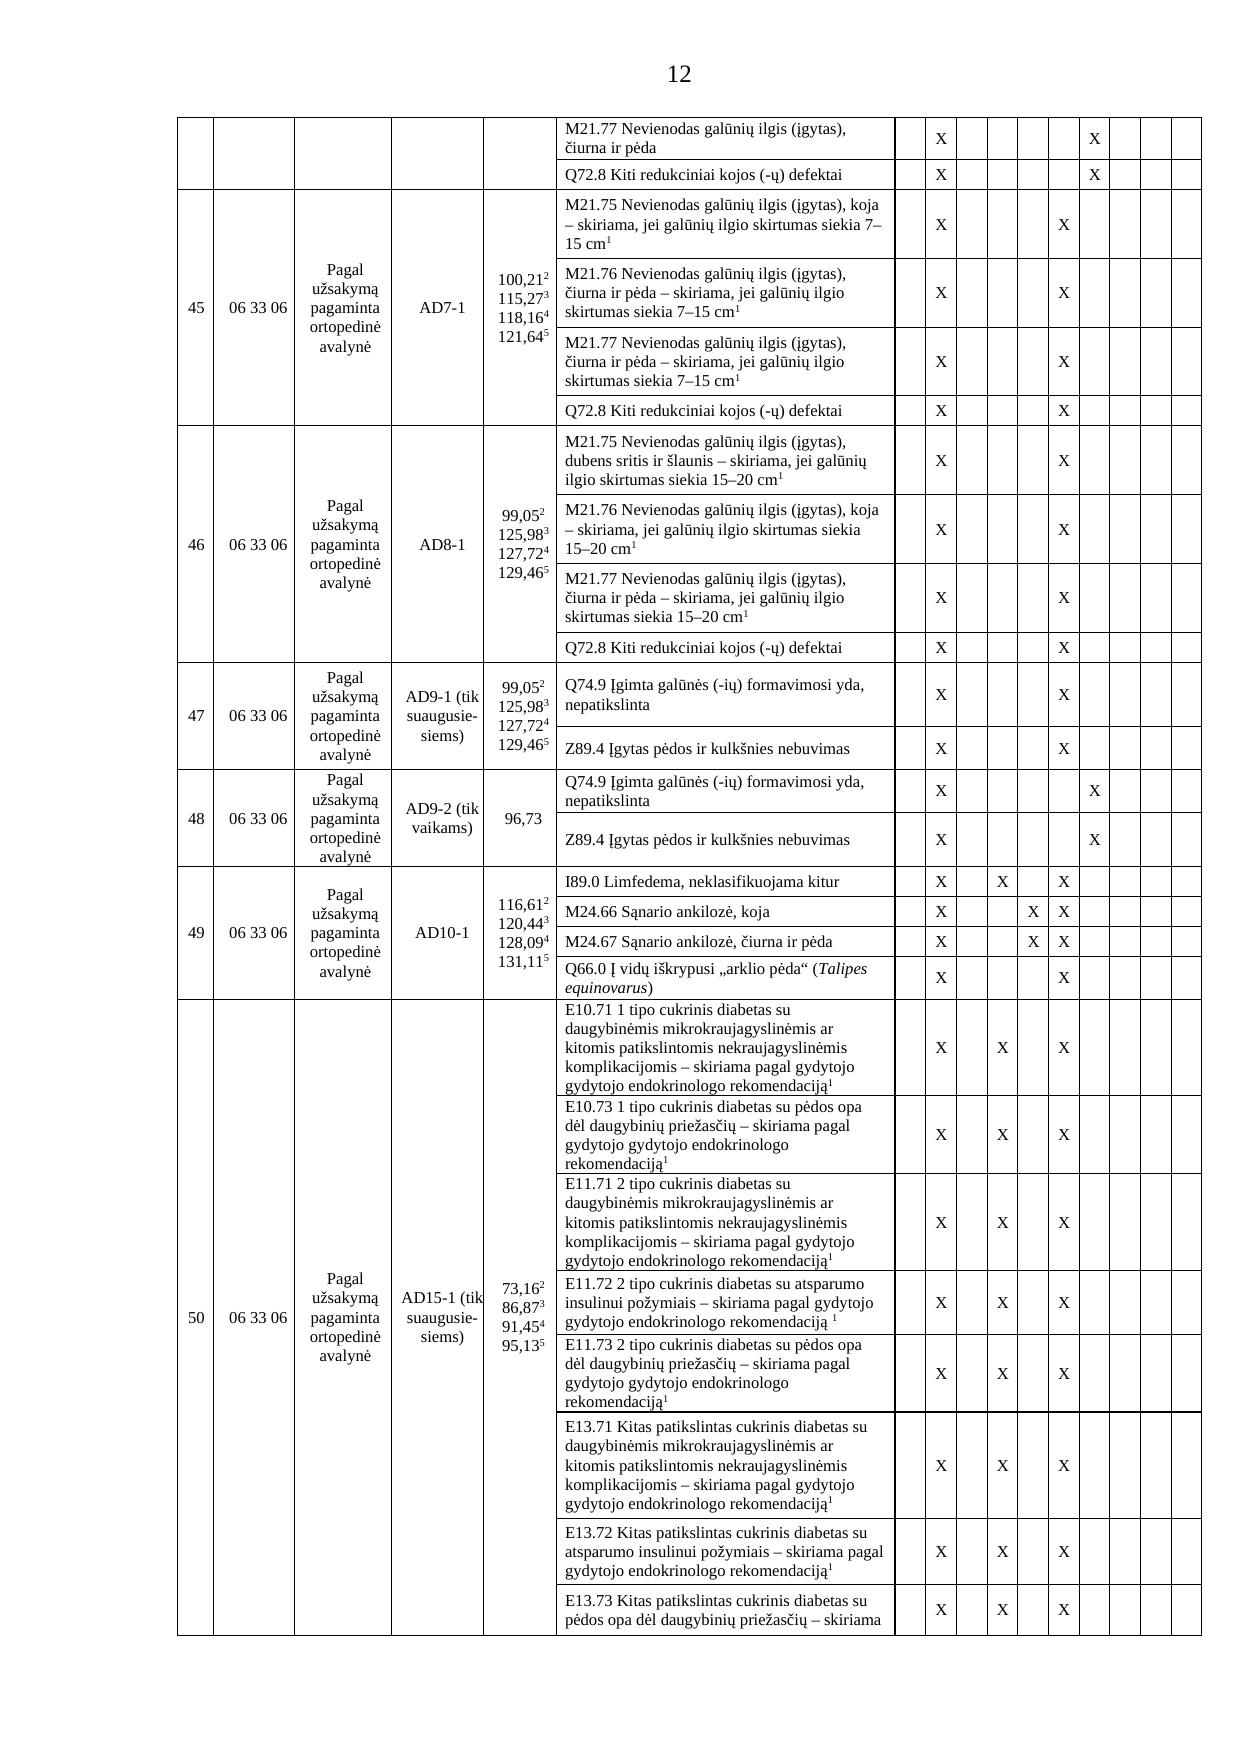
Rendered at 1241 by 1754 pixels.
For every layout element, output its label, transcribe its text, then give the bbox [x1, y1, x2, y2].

table_cell [1206, 159, 1212, 189]
table_cell [1206, 769, 1212, 812]
table_cell [957, 633, 987, 662]
table_cell [1141, 160, 1171, 189]
table_cell M21.77 Nevienodas galūnių ilgis (įgytas), čiurna ir pėda – skiriama, jei galūnių ilgio skirtumas siekia 7‒15 cm1 [557, 328, 894, 395]
table_cell X [926, 927, 956, 956]
table_cell [896, 564, 925, 632]
table_cell X [1049, 426, 1079, 494]
table_cell [988, 564, 1017, 632]
table_cell Pagal užsakymą pagaminta ortopedinė avalynė [295, 867, 391, 998]
table_cell X [926, 1335, 956, 1411]
table_cell [1172, 727, 1201, 769]
table_cell [1018, 564, 1048, 632]
table_cell [1080, 663, 1109, 726]
table_cell [1080, 927, 1109, 956]
table_cell [1018, 813, 1048, 866]
table_cell [1202, 866, 1206, 896]
table_cell [1110, 957, 1140, 998]
table_cell Q74.9 Įgimta galūnės (-ių) formavimosi yda, nepatikslinta [557, 770, 894, 812]
table_cell AD9-2 (tik vaikams) [392, 770, 483, 866]
table_cell [1080, 564, 1109, 632]
table_cell X [926, 495, 956, 563]
table_cell [1110, 867, 1140, 896]
table_cell Z89.4 Įgytas pėdos ir kulkšnies nebuvimas [557, 727, 894, 769]
table_cell [957, 1271, 987, 1334]
table_cell [1141, 1096, 1171, 1173]
table_cell [1110, 396, 1140, 425]
table_cell [1018, 396, 1048, 425]
table_cell [957, 426, 987, 494]
table_cell [1206, 896, 1212, 926]
table_cell [896, 927, 925, 956]
table_cell [957, 867, 987, 896]
table_cell [1172, 190, 1201, 258]
table_cell M21.76 Nevienodas galūnių ilgis (įgytas), čiurna ir pėda – skiriama, jei galūnių ilgio skirtumas siekia 7‒15 cm1 [557, 259, 894, 327]
table_cell [957, 1000, 987, 1095]
table_cell [1172, 1585, 1201, 1635]
table_cell [896, 1096, 925, 1173]
table_cell [1080, 190, 1109, 258]
table_cell 73,162 86,873 91,454 95,135 [484, 1000, 556, 1635]
table_cell [1202, 327, 1206, 395]
table_cell [1018, 495, 1048, 563]
table_cell [1206, 327, 1212, 395]
table_cell [1206, 1173, 1212, 1270]
table_cell [988, 328, 1017, 395]
table_cell [957, 160, 987, 189]
table_cell X [1049, 190, 1079, 258]
table_cell Q66.0 Į vidų iškrypusi „arklio pėda“ (Talipes equinovarus) [557, 957, 894, 998]
table_cell [957, 564, 987, 632]
table_cell [988, 770, 1017, 812]
table_cell X [988, 1271, 1017, 1334]
table_cell [1110, 770, 1140, 812]
table_cell AD9-1 (tik suaugusie-siems) [392, 663, 483, 769]
table_cell [1018, 1096, 1048, 1173]
table_cell [957, 957, 987, 998]
table_cell [1206, 189, 1212, 258]
table_cell [1080, 259, 1109, 327]
table_cell [988, 118, 1017, 159]
table_cell [1172, 867, 1201, 896]
table_cell 45 [178, 190, 213, 425]
table_cell [295, 118, 391, 189]
table_cell [1141, 1271, 1171, 1334]
table_cell [957, 663, 987, 726]
table_cell [957, 813, 987, 866]
table_cell [1206, 726, 1212, 769]
table_cell [1110, 1174, 1140, 1270]
table_cell [1206, 1518, 1212, 1584]
table_cell [1141, 495, 1171, 563]
table_cell [988, 633, 1017, 662]
table_cell [1206, 1411, 1212, 1518]
table_cell 06 33 06 [214, 663, 294, 769]
table_cell [988, 663, 1017, 726]
table_cell [988, 426, 1017, 494]
table_cell [988, 160, 1017, 189]
table_cell 06 33 06 [214, 1000, 294, 1635]
table_cell X [926, 564, 956, 632]
table_cell [1141, 1413, 1171, 1518]
table_cell X [926, 1585, 956, 1635]
table_cell [896, 1585, 925, 1635]
table_cell [1141, 727, 1171, 769]
table_cell X [1049, 1174, 1079, 1270]
table_cell [1172, 495, 1201, 563]
table_cell [896, 813, 925, 866]
table_cell 46 [178, 426, 213, 662]
table_cell X [988, 867, 1017, 896]
table_cell [896, 897, 925, 926]
table_cell [1172, 1335, 1201, 1411]
table_cell [896, 328, 925, 395]
table_cell X [988, 1519, 1017, 1584]
table_cell [1206, 866, 1212, 896]
table_cell [1172, 1519, 1201, 1584]
table_cell [1206, 395, 1212, 425]
table_cell [1202, 1518, 1206, 1584]
table_cell [988, 396, 1017, 425]
table_cell [1141, 633, 1171, 662]
table_cell [1110, 1519, 1140, 1584]
table_cell M21.75 Nevienodas galūnių ilgis (įgytas), koja – skiriama, jei galūnių ilgio skirtumas siekia 7‒15 cm1 [557, 190, 894, 258]
table_cell [1202, 1411, 1206, 1518]
table_cell [1110, 1271, 1140, 1334]
table_cell [484, 118, 556, 189]
table_cell X [1049, 633, 1079, 662]
table_cell X [988, 1413, 1017, 1518]
table_cell Q72.8 Kiti redukciniai kojos (-ų) defektai [557, 396, 894, 425]
table_cell [1172, 328, 1201, 395]
table_cell X [926, 259, 956, 327]
table_cell 06 33 06 [214, 867, 294, 998]
table_cell X [1080, 770, 1109, 812]
table_cell [1141, 1519, 1171, 1584]
table_cell [1206, 999, 1212, 1095]
table_cell 49 [178, 867, 213, 998]
table_cell [988, 727, 1017, 769]
table_cell [1141, 259, 1171, 327]
table_cell [1018, 1585, 1048, 1635]
table_cell X [1018, 897, 1048, 926]
table_cell [896, 259, 925, 327]
table_cell [896, 633, 925, 662]
table_cell [1206, 632, 1212, 662]
table_cell [1018, 727, 1048, 769]
table_cell E13.71 Kitas patikslintas cukrinis diabetas su daugybinėmis mikrokraujagyslinėmis ar kitomis patikslintomis nekraujagyslinėmis komplikacijomis – skiriama pagal gydytojo gydytojo endokrinologo rekomendaciją1 [557, 1413, 894, 1518]
table_cell [1018, 663, 1048, 726]
table_cell [988, 897, 1017, 926]
table_cell [1202, 926, 1206, 956]
table_cell [1080, 727, 1109, 769]
table_cell Q72.8 Kiti redukciniai kojos (-ų) defektai [557, 633, 894, 662]
table_cell [1141, 867, 1171, 896]
table_cell [1206, 1584, 1212, 1635]
table_cell [1110, 426, 1140, 494]
table_cell X [988, 1000, 1017, 1095]
table_cell [1206, 258, 1212, 327]
table_cell [1202, 1270, 1206, 1334]
table_cell [957, 770, 987, 812]
table_cell [1110, 1000, 1140, 1095]
table_cell X [1049, 564, 1079, 632]
table_cell [957, 118, 987, 159]
table_cell X [1049, 1335, 1079, 1411]
table_cell [1141, 564, 1171, 632]
table_cell [896, 957, 925, 998]
table_cell [1049, 770, 1079, 812]
table_cell [1172, 927, 1201, 956]
table_cell [957, 328, 987, 395]
table_cell 47 [178, 663, 213, 769]
table_cell [988, 259, 1017, 327]
table_cell [1202, 1173, 1206, 1270]
table_cell [896, 1413, 925, 1518]
table_cell [1206, 662, 1212, 726]
table_cell [1141, 897, 1171, 926]
table_cell X [926, 1000, 956, 1095]
table_cell X [926, 957, 956, 998]
table_cell [1018, 1519, 1048, 1584]
table_cell [1080, 1335, 1109, 1411]
table_cell [1018, 118, 1048, 159]
table_cell Q72.8 Kiti redukciniai kojos (-ų) defektai [557, 160, 894, 189]
table_cell [957, 1519, 987, 1584]
table_cell [1018, 1413, 1048, 1518]
table_cell [1172, 897, 1201, 926]
table_cell [1202, 117, 1206, 159]
table_cell [1141, 1000, 1171, 1095]
table_cell [178, 118, 213, 189]
table_cell [1141, 1335, 1171, 1411]
table_cell X [926, 633, 956, 662]
table_cell [1018, 426, 1048, 494]
table_cell [1018, 1271, 1048, 1334]
table_cell [1110, 663, 1140, 726]
table_cell [988, 813, 1017, 866]
table_cell 100,212 115,273 118,164 121,645 [484, 190, 556, 425]
table_cell [1202, 956, 1206, 998]
table_cell [957, 927, 987, 956]
table_cell [957, 495, 987, 563]
table_cell [1018, 867, 1048, 896]
table_cell [1018, 1000, 1048, 1095]
table_cell [1202, 425, 1206, 494]
table_cell [957, 1413, 987, 1518]
table_cell [1018, 957, 1048, 998]
table_cell [1110, 897, 1140, 926]
table_cell [1202, 258, 1206, 327]
table_cell [1172, 957, 1201, 998]
table_cell [1080, 328, 1109, 395]
table_cell [896, 426, 925, 494]
table_cell X [1080, 160, 1109, 189]
table_cell [392, 118, 483, 189]
table_cell [1172, 1000, 1201, 1095]
table_cell [1172, 1096, 1201, 1173]
table_cell [1080, 957, 1109, 998]
table_cell [896, 1000, 925, 1095]
table_cell 99,052 125,983 127,724 129,465 [484, 426, 556, 662]
table_cell [896, 1335, 925, 1411]
table_cell X [1049, 727, 1079, 769]
table_cell X [1049, 328, 1079, 395]
table_cell [1206, 1095, 1212, 1173]
table_cell X [926, 813, 956, 866]
table_cell Q74.9 Įgimta galūnės (-ių) formavimosi yda, nepatikslinta [557, 663, 894, 726]
table_cell M24.66 Sąnario ankilozė, koja [557, 897, 894, 926]
table_cell [1202, 632, 1206, 662]
table_cell X [1049, 663, 1079, 726]
table_cell [896, 495, 925, 563]
table_cell X [926, 396, 956, 425]
table_cell [1206, 117, 1212, 159]
table_cell [1110, 1585, 1140, 1635]
table_cell [1206, 1334, 1212, 1411]
table_cell X [1080, 118, 1109, 159]
table_cell M21.75 Nevienodas galūnių ilgis (įgytas), dubens sritis ir šlaunis – skiriama, jei galūnių ilgio skirtumas siekia 15‒20 cm1 [557, 426, 894, 494]
table_cell [1202, 999, 1206, 1095]
table_cell X [1049, 1519, 1079, 1584]
table_cell X [988, 1335, 1017, 1411]
table_cell X [1049, 1271, 1079, 1334]
table_cell [1202, 812, 1206, 866]
table_cell [1141, 927, 1171, 956]
table_cell [1110, 328, 1140, 395]
table_cell [1080, 1000, 1109, 1095]
table_cell 50 [178, 1000, 213, 1635]
table_cell E10.73 1 tipo cukrinis diabetas su pėdos opa dėl daugybinių priežasčių – skiriama pagal gydytojo gydytojo endokrinologo rekomendaciją1 [557, 1096, 894, 1173]
table_cell [1141, 1174, 1171, 1270]
table_cell [1141, 770, 1171, 812]
table_cell X [1049, 1413, 1079, 1518]
table_cell [1110, 1413, 1140, 1518]
table_cell X [926, 1271, 956, 1334]
table_cell [1110, 495, 1140, 563]
table_cell 48 [178, 770, 213, 866]
table_cell [1049, 160, 1079, 189]
table_cell [1206, 494, 1212, 563]
table_cell 96,73 [484, 770, 556, 866]
table_cell X [926, 160, 956, 189]
table_cell [1172, 633, 1201, 662]
table_cell [896, 1271, 925, 1334]
table_cell [1080, 1096, 1109, 1173]
table_cell Pagal užsakymą pagaminta ortopedinė avalynė [295, 663, 391, 769]
table_cell [896, 727, 925, 769]
table_cell [1110, 190, 1140, 258]
table_cell X [988, 1096, 1017, 1173]
table_cell Pagal užsakymą pagaminta ortopedinė avalynė [295, 1000, 391, 1635]
table_cell [896, 770, 925, 812]
table_cell [1018, 160, 1048, 189]
table_cell [957, 396, 987, 425]
table_cell [957, 727, 987, 769]
table_cell [1141, 957, 1171, 998]
table_cell M24.67 Sąnario ankilozė, čiurna ir pėda [557, 927, 894, 956]
table_cell 06 33 06 [214, 770, 294, 866]
table_cell [1172, 564, 1201, 632]
table_cell M21.77 Nevienodas galūnių ilgis (įgytas), čiurna ir pėda [557, 118, 894, 159]
table_cell Pagal užsakymą pagaminta ortopedinė avalynė [295, 190, 391, 425]
table_cell E11.71 2 tipo cukrinis diabetas su daugybinėmis mikrokraujagyslinėmis ar kitomis patikslintomis nekraujagyslinėmis komplikacijomis – skiriama pagal gydytojo gydytojo endokrinologo rekomendaciją1 [557, 1174, 894, 1270]
table_cell X [926, 867, 956, 896]
table_cell [1110, 1335, 1140, 1411]
table_cell [1202, 769, 1206, 812]
table_cell [1202, 1095, 1206, 1173]
table_cell [1141, 1585, 1171, 1635]
table_cell X [926, 1096, 956, 1173]
table_cell [1141, 426, 1171, 494]
table_cell 06 33 06 [214, 190, 294, 425]
table_cell [1018, 259, 1048, 327]
table_cell X [1049, 1096, 1079, 1173]
table_cell X [926, 190, 956, 258]
table_cell X [926, 1413, 956, 1518]
table_cell [1172, 770, 1201, 812]
table_cell [896, 663, 925, 726]
table_cell X [1049, 1585, 1079, 1635]
table_cell [1018, 633, 1048, 662]
table_cell [1141, 328, 1171, 395]
table_cell [1141, 396, 1171, 425]
table_cell [1202, 494, 1206, 563]
table_cell 99,052 125,983 127,724 129,465 [484, 663, 556, 769]
table_cell [1172, 160, 1201, 189]
table_cell X [988, 1585, 1017, 1635]
table_cell [957, 1174, 987, 1270]
table_cell [1202, 159, 1206, 189]
table_cell [1202, 1334, 1206, 1411]
table_cell [1206, 1270, 1212, 1334]
table_cell [1080, 1174, 1109, 1270]
table_cell [957, 1585, 987, 1635]
table_cell [1018, 1335, 1048, 1411]
table_cell E11.72 2 tipo cukrinis diabetas su atsparumo insulinui požymiais – skiriama pagal gydytojo gydytojo endokrinologo rekomendaciją 1 [557, 1271, 894, 1334]
table_cell [214, 118, 294, 189]
table_cell X [926, 118, 956, 159]
table_cell [1080, 1271, 1109, 1334]
table_cell X [926, 897, 956, 926]
table_cell X [1049, 957, 1079, 998]
table_cell [1172, 118, 1201, 159]
table_cell [1110, 727, 1140, 769]
table_cell [1141, 663, 1171, 726]
table_cell [1202, 896, 1206, 926]
table_cell [1018, 190, 1048, 258]
table_cell 116,612 120,443 128,094 131,115 [484, 867, 556, 998]
table_cell X [1049, 396, 1079, 425]
table_cell E13.73 Kitas patikslintas cukrinis diabetas su pėdos opa dėl daugybinių priežasčių – skiriama [557, 1585, 894, 1635]
table_cell [1080, 897, 1109, 926]
table_cell AD7-1 [392, 190, 483, 425]
table_cell [1049, 118, 1079, 159]
table_cell X [926, 663, 956, 726]
table_cell [988, 495, 1017, 563]
table_cell Z89.4 Įgytas pėdos ir kulkšnies nebuvimas [557, 813, 894, 866]
table_cell X [926, 727, 956, 769]
table_cell [1172, 426, 1201, 494]
table_cell AD8-1 [392, 426, 483, 662]
table_cell X [1049, 1000, 1079, 1095]
table_cell X [926, 426, 956, 494]
table_cell AD15-1 (tik suaugusie-siems) [392, 1000, 483, 1635]
table_cell [988, 190, 1017, 258]
table_cell [1206, 926, 1212, 956]
table_cell [1141, 190, 1171, 258]
table_cell [1206, 812, 1212, 866]
table_cell [1172, 1271, 1201, 1334]
table_cell X [1049, 495, 1079, 563]
table_cell [896, 160, 925, 189]
table_cell X [988, 1174, 1017, 1270]
table_cell Pagal užsakymą pagaminta ortopedinė avalynė [295, 770, 391, 866]
table_cell [1206, 563, 1212, 632]
table_cell [1172, 813, 1201, 866]
table_cell [1110, 813, 1140, 866]
table_cell [1141, 813, 1171, 866]
table_cell [896, 1519, 925, 1584]
table_cell [1080, 867, 1109, 896]
table_cell [957, 1096, 987, 1173]
table_cell [1110, 160, 1140, 189]
table_cell I89.0 Limfedema, neklasifikuojama kitur [557, 867, 894, 896]
table_cell X [1049, 927, 1079, 956]
table_cell 06 33 06 [214, 426, 294, 662]
table_cell X [1049, 259, 1079, 327]
table_cell [1018, 328, 1048, 395]
table_cell [1202, 563, 1206, 632]
table_cell [1080, 1519, 1109, 1584]
table_cell X [1080, 813, 1109, 866]
table_cell [896, 190, 925, 258]
table_cell [1110, 564, 1140, 632]
table_cell X [926, 328, 956, 395]
table_cell [896, 396, 925, 425]
table_cell AD10-1 [392, 867, 483, 998]
table_cell [1172, 663, 1201, 726]
table_cell [1110, 1096, 1140, 1173]
table_cell [1080, 1413, 1109, 1518]
table_cell [988, 927, 1017, 956]
table_cell X [926, 770, 956, 812]
table_cell X [1049, 867, 1079, 896]
table_cell X [926, 1519, 956, 1584]
table_cell [1202, 1584, 1206, 1635]
table_cell [896, 1174, 925, 1270]
table_cell M21.76 Nevienodas galūnių ilgis (įgytas), koja – skiriama, jei galūnių ilgio skirtumas siekia 15‒20 cm1 [557, 495, 894, 563]
table_cell [988, 957, 1017, 998]
table_cell [1018, 1174, 1048, 1270]
table_cell [1202, 189, 1206, 258]
table_cell X [926, 1174, 956, 1270]
table_cell X [1018, 927, 1048, 956]
table_cell [1202, 662, 1206, 726]
table_cell [1172, 396, 1201, 425]
table_cell [1080, 396, 1109, 425]
table_cell [1172, 259, 1201, 327]
table_cell [1110, 633, 1140, 662]
table_cell [1080, 1585, 1109, 1635]
table_cell [957, 897, 987, 926]
table_cell X [1049, 897, 1079, 926]
table_cell [1049, 813, 1079, 866]
table_cell [1202, 395, 1206, 425]
table_cell E10.71 1 tipo cukrinis diabetas su daugybinėmis mikrokraujagyslinėmis ar kitomis patikslintomis nekraujagyslinėmis komplikacijomis – skiriama pagal gydytojo gydytojo endokrinologo rekomendaciją1 [557, 1000, 894, 1095]
table_cell [1018, 770, 1048, 812]
table_cell [957, 259, 987, 327]
table_cell [1202, 726, 1206, 769]
table_cell [1172, 1174, 1201, 1270]
table_cell M21.77 Nevienodas galūnių ilgis (įgytas), čiurna ir pėda – skiriama, jei galūnių ilgio skirtumas siekia 15‒20 cm1 [557, 564, 894, 632]
table_cell [1080, 633, 1109, 662]
table_cell [1080, 495, 1109, 563]
table_cell [1080, 426, 1109, 494]
table_cell [1206, 956, 1212, 998]
table_cell [957, 190, 987, 258]
table_cell Pagal užsakymą pagaminta ortopedinė avalynė [295, 426, 391, 662]
table_cell [896, 867, 925, 896]
table_cell E13.72 Kitas patikslintas cukrinis diabetas su atsparumo insulinui požymiais – skiriama pagal gydytojo endokrinologo rekomendaciją1 [557, 1519, 894, 1584]
table_cell [1141, 118, 1171, 159]
table_cell [1110, 259, 1140, 327]
table_cell [896, 118, 925, 159]
table_cell [1110, 118, 1140, 159]
table_cell E11.73 2 tipo cukrinis diabetas su pėdos opa dėl daugybinių priežasčių – skiriama pagal gydytojo gydytojo endokrinologo rekomendaciją1 [557, 1335, 894, 1411]
table_cell [1206, 425, 1212, 494]
table_cell [957, 1335, 987, 1411]
table_cell [1110, 927, 1140, 956]
table_cell [1172, 1413, 1201, 1518]
